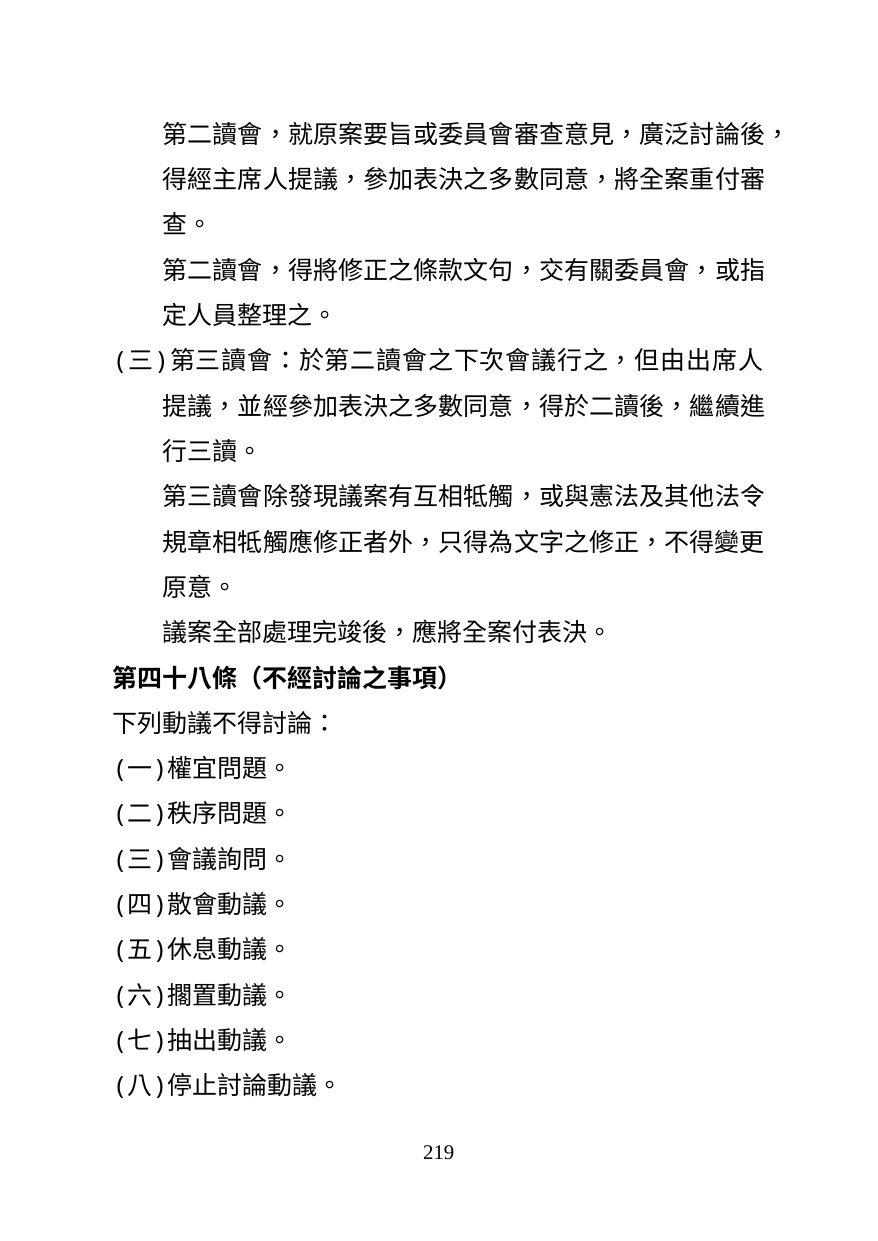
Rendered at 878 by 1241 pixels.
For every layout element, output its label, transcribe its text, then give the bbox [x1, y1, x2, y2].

text (二)秩序問題。 [112, 794, 765, 830]
text 第二讀會，就原案要旨或委員會審查意見，廣泛討論後，得經主席人提議，參加表決之多數同意，將全案重付審查。 [112, 114, 765, 241]
text 議案全部處理完竣後，應將全案付表決。 [112, 613, 765, 649]
text 第四十八條（不經討論之事項） [112, 658, 765, 694]
text (八)停止討論動議。 [112, 1066, 765, 1102]
text (四)散會動議。 [112, 884, 765, 921]
text (一)權宜問題。 [112, 749, 765, 785]
text (六)擱置動議。 [112, 975, 765, 1011]
text (三)會議詢問。 [112, 839, 765, 876]
text 下列動議不得討論： [112, 703, 765, 739]
text (五)休息動議。 [112, 930, 765, 966]
text (三)第三讀會：於第二讀會之下次會議行之，但由出席人提議，並經參加表決之多數同意，得於二讀後，繼續進行三讀。 [112, 341, 765, 468]
text 第二讀會，得將修正之條款文句，交有關委員會，或指定人員整理之。 [112, 250, 765, 332]
text (七)抽出動議。 [112, 1021, 765, 1057]
text 第三讀會除發現議案有互相牴觸，或與憲法及其他法令規章相牴觸應修正者外，只得為文字之修正，不得變更原意。 [112, 477, 765, 604]
